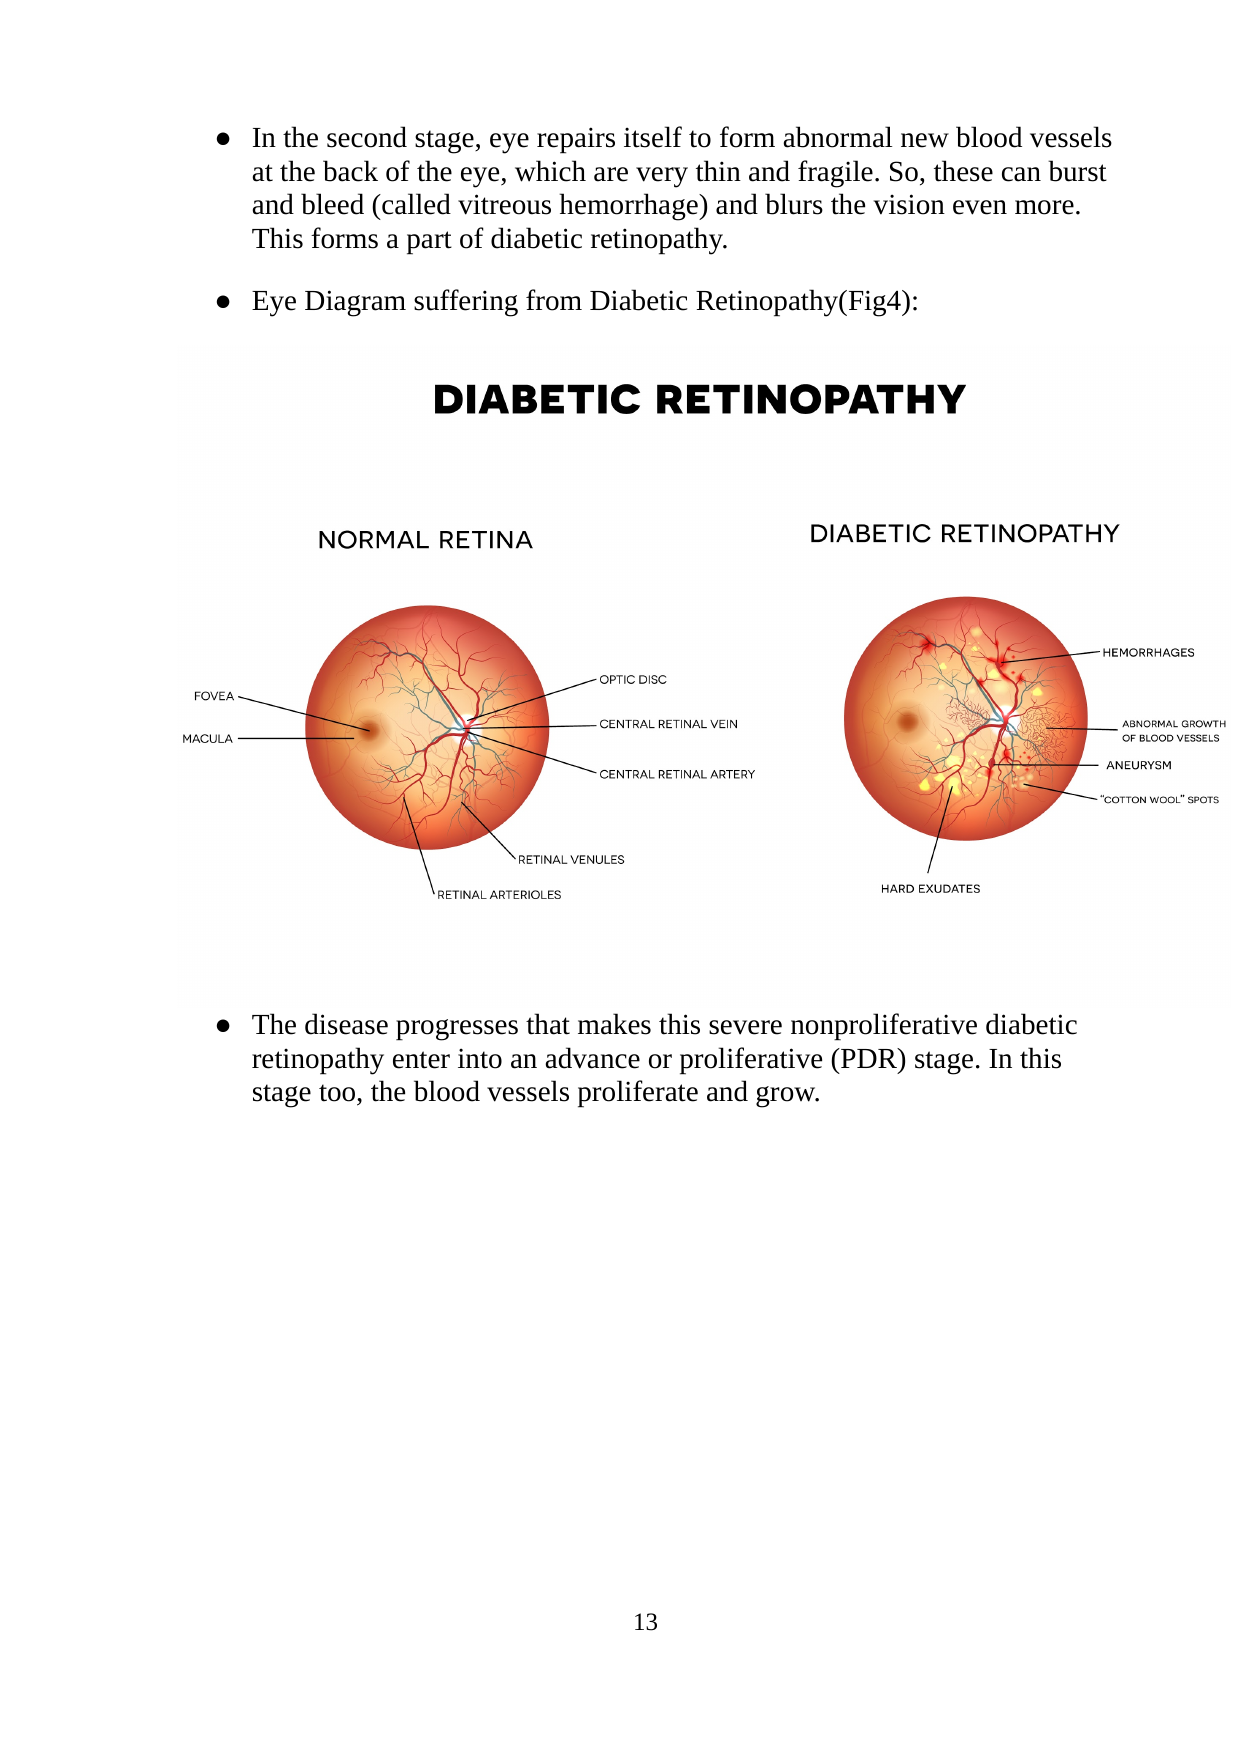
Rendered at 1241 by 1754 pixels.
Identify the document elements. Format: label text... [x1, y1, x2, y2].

picture [176, 345, 1231, 1008]
list In the second stage, eye repairs itself to form abnormal new blood vessels at the back of the eye, which are very thin and fragile. So, these can burst and bleed (called vitreous hemorrhage) and blurs the vision even more. This forms a part of diabetic retinopathy. [214, 120, 1122, 254]
list Eye Diagram suffering from Diabetic Retinopathy(Fig4): [214, 283, 1122, 317]
list The disease progresses that makes this severe nonproliferative diabetic retinopathy enter into an advance or proliferative (PDR) stage. In this stage too, the blood vessels proliferate and grow. [214, 1008, 1122, 1108]
